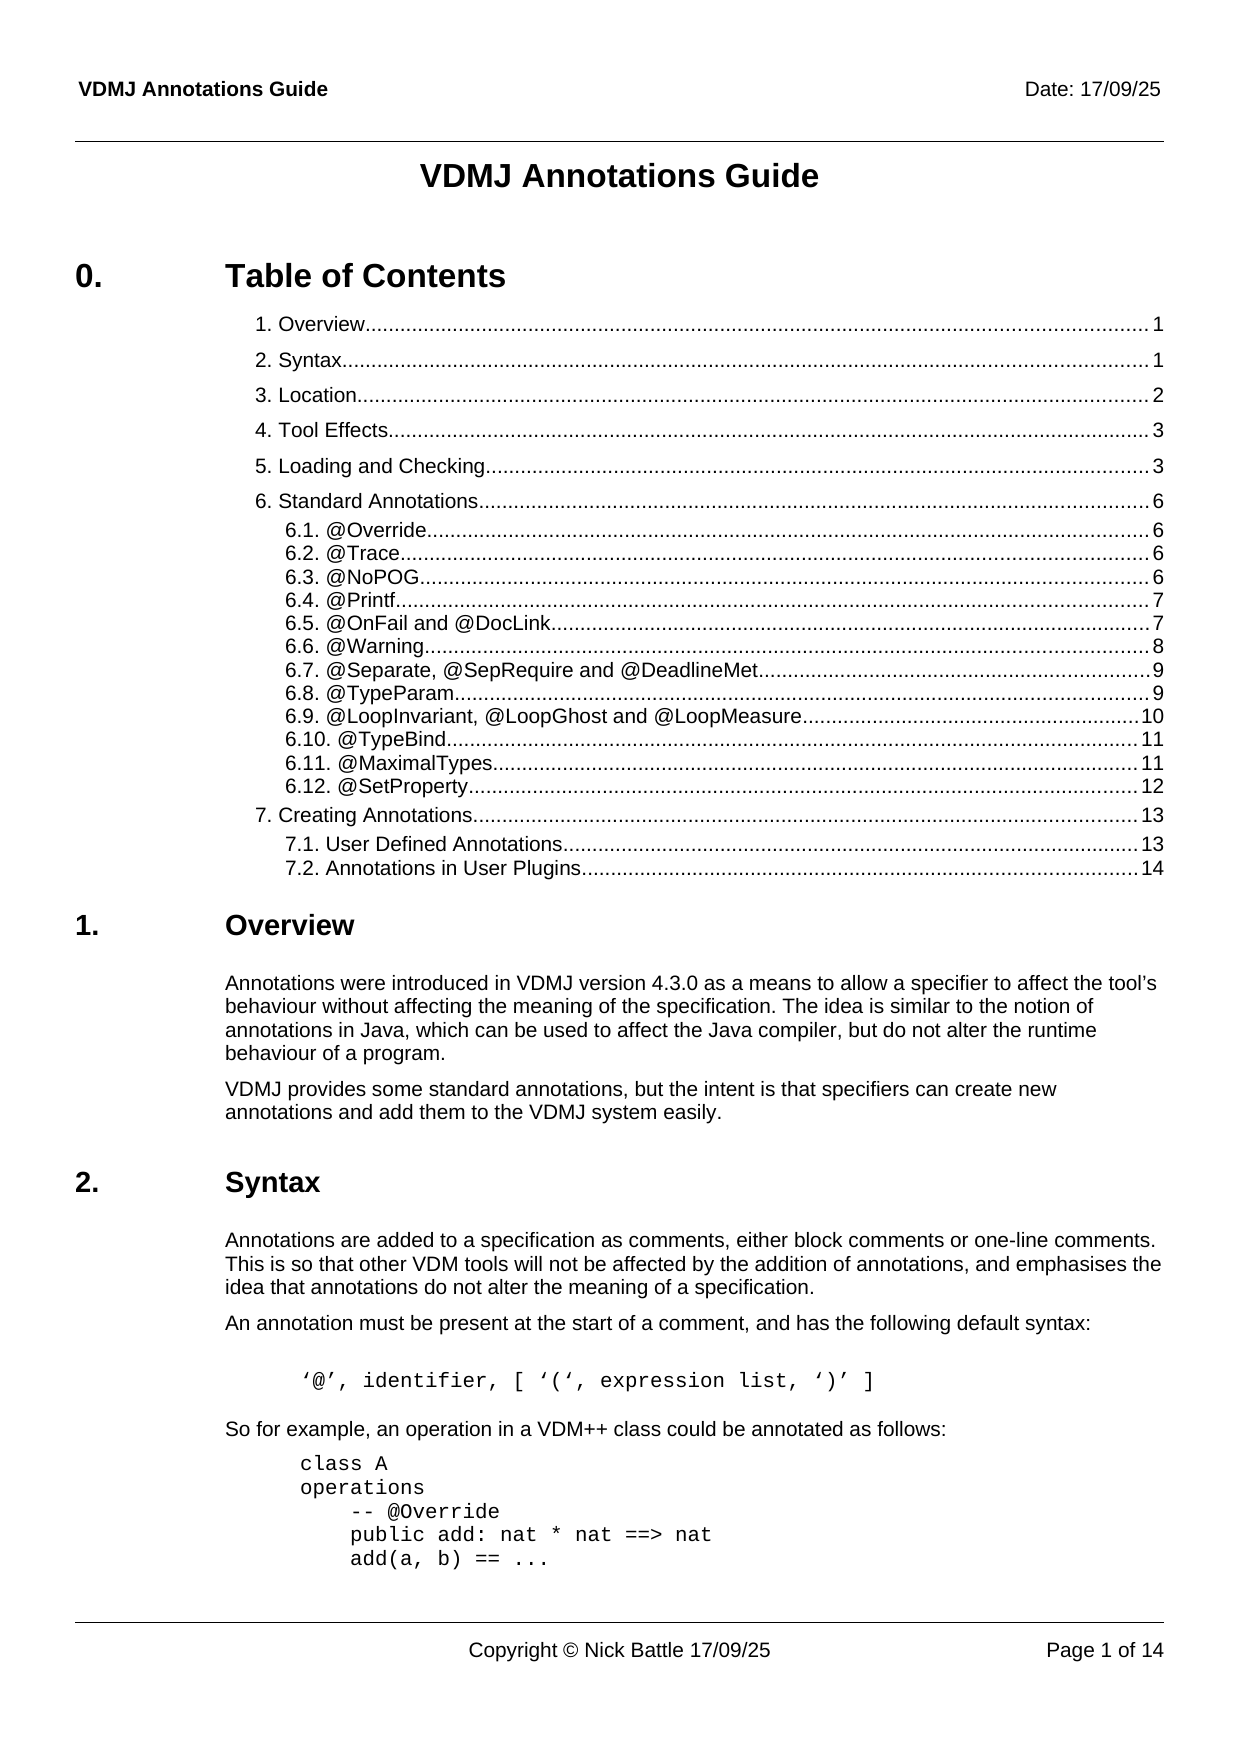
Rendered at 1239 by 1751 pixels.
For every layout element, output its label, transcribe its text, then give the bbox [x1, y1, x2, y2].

text 6.11. @MaximalTypes 11 [285, 751, 1164, 774]
text 6.12. @SetProperty 12 [285, 774, 1164, 797]
text 5. Loading and Checking 3 [255, 454, 1164, 477]
text 6.1. @Override 6 [285, 519, 1164, 542]
text public add: nat * nat ==> nat [300, 1524, 1164, 1548]
text 6.7. @Separate, @SepRequire and @DeadlineMet 9 [285, 658, 1164, 681]
text VDMJ provides some standard annotations, but the intent is that specifiers can create new annotations and add them to the VDMJ system easily. [225, 1077, 1164, 1124]
text 1. Overview 1 [255, 313, 1164, 336]
subtitle Syntax [75, 1166, 1164, 1199]
text 6.8. @TypeParam 9 [285, 681, 1164, 704]
text Annotations were introduced in VDMJ version 4.3.0 as a means to allow a specifier to affect the tool’s behaviour without affecting the meaning of the specification. The idea is similar to the notion of annotations in Java, which can be used to affect the Java compiler, but do not alter the runtime behaviour of a program. [225, 972, 1164, 1065]
text 6.5. @OnFail and @DocLink 7 [285, 612, 1164, 635]
text -- @Override [300, 1501, 1164, 1524]
text 7.1. User Defined Annotations 13 [285, 833, 1164, 856]
text 6.10. @TypeBind 11 [285, 728, 1164, 751]
text operations [300, 1477, 1164, 1501]
text 6.4. @Printf 7 [285, 588, 1164, 612]
text VDMJ Annotations Guide [75, 157, 1164, 195]
text ‘@’, identifier, [ ‘(‘, expression list, ‘)’ ] [300, 1370, 1164, 1394]
text class A [300, 1453, 1164, 1477]
text 4. Tool Effects 3 [255, 419, 1164, 442]
text 6.2. @Trace 6 [285, 542, 1164, 565]
text An annotation must be present at the start of a comment, and has the following default syntax: [225, 1311, 1164, 1334]
text 6.3. @NoPOG 6 [285, 565, 1164, 588]
text add(a, b) == ... [300, 1548, 1164, 1572]
subtitle Table of Contents [75, 257, 1164, 294]
text 6.9. @LoopInvariant, @LoopGhost and @LoopMeasure 10 [285, 704, 1164, 728]
text 7. Creating Annotations 13 [255, 803, 1164, 827]
text So for example, an operation in a VDM++ class could be annotated as follows: [225, 1418, 1164, 1441]
text 6. Standard Annotations 6 [255, 489, 1164, 513]
text 2. Syntax 1 [255, 348, 1164, 371]
text 7.2. Annotations in User Plugins 14 [285, 856, 1164, 879]
text Annotations are added to a specification as comments, either block comments or one-line comments. This is so that other VDM tools will not be affected by the addition of annotations, and emphasises the idea that annotations do not alter the meaning of a specification. [225, 1229, 1164, 1298]
subtitle Overview [75, 909, 1164, 942]
text 6.6. @Warning 8 [285, 635, 1164, 658]
text 3. Location 2 [255, 383, 1164, 407]
